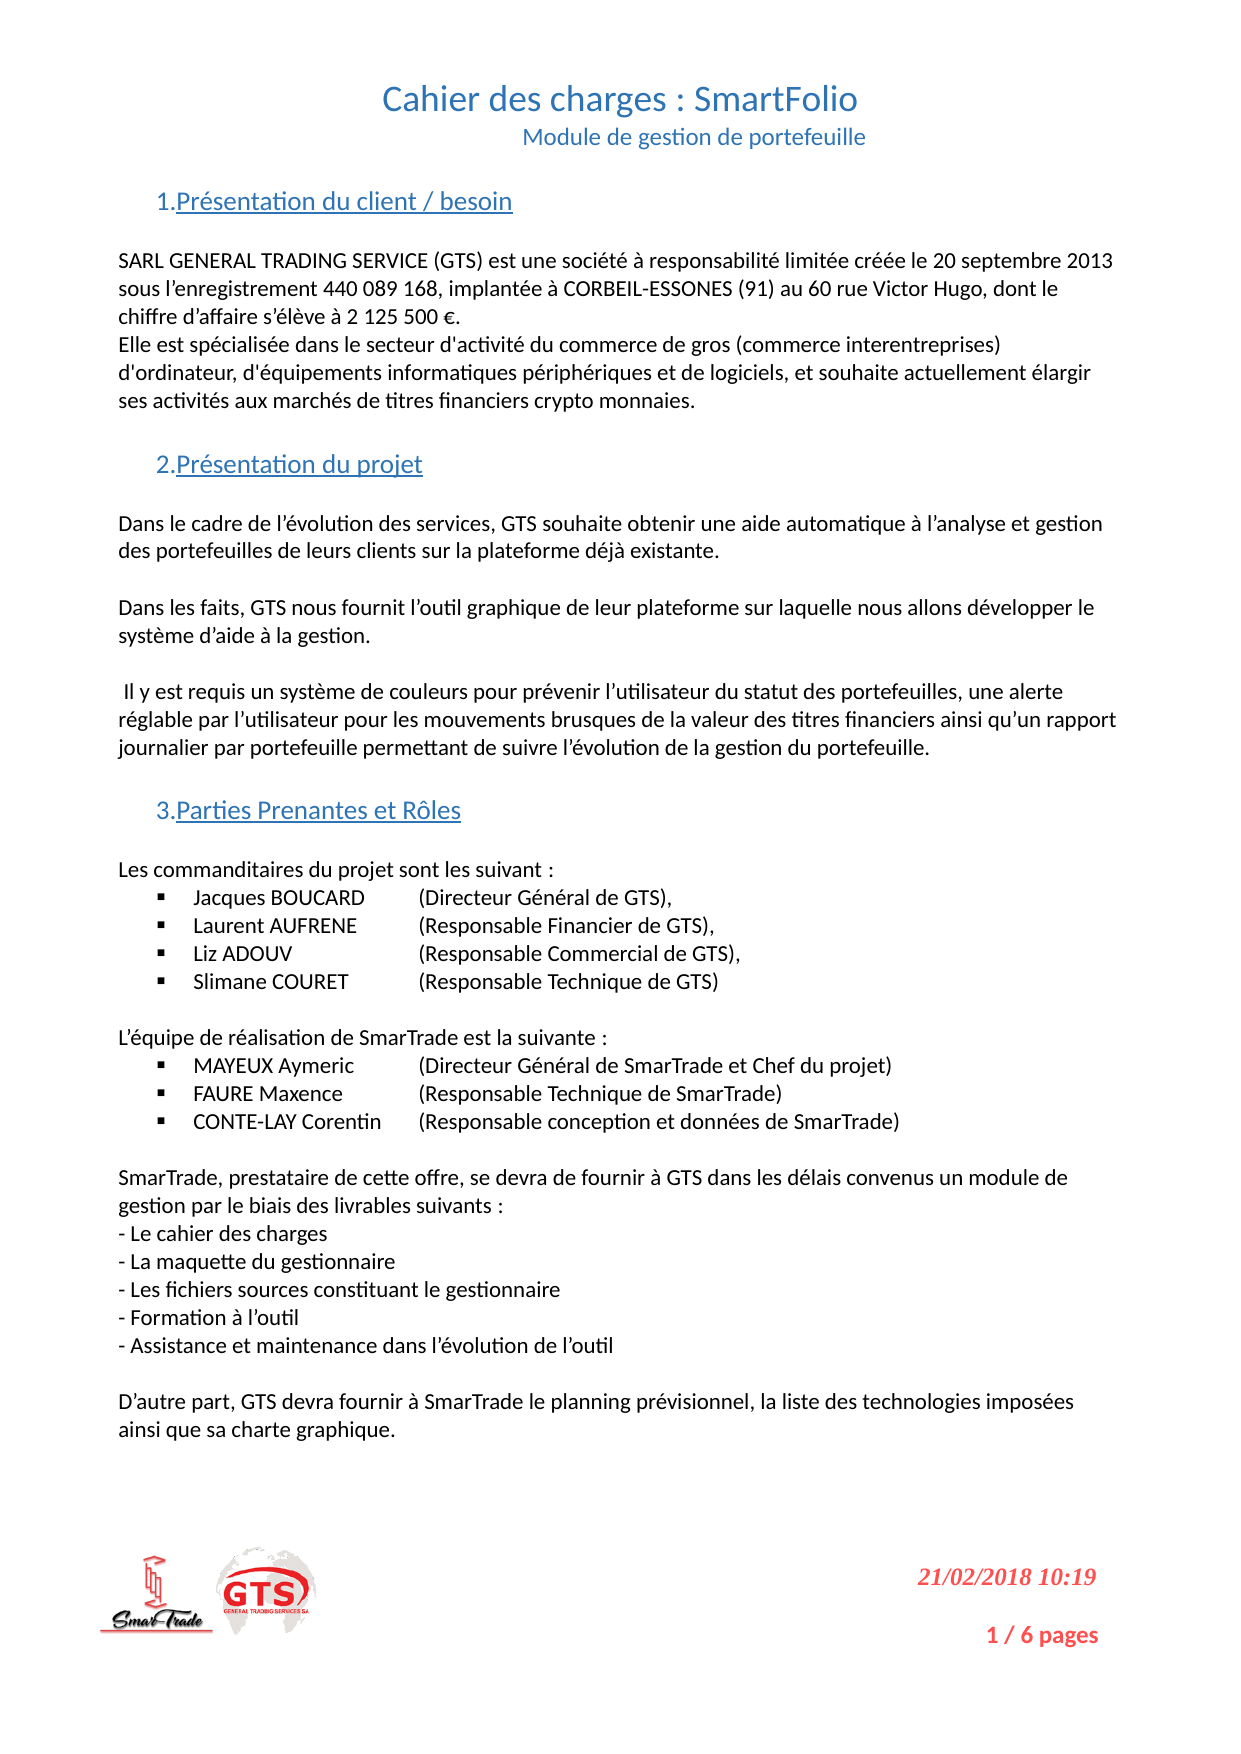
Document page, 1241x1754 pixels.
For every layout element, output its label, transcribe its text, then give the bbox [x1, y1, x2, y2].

text Il y est requis un système de couleurs pour prévenir l’utilisateur du statut des portefeuilles, une alerte réglable par l’utilisateur pour les mouvements brusques de la valeur des titres financiers ainsi qu’un rapport journalier par portefeuille permettant de suivre l’évolution de la gestion du portefeuille. [118, 677, 1122, 761]
text L’équipe de réalisation de SmarTrade est la suivante : [118, 1023, 1122, 1051]
subtitle Parties Prenantes et Rôles [156, 793, 1122, 826]
list MAYEUX Aymeric (Directeur Général de SmarTrade et Chef du projet) [156, 1051, 1122, 1079]
text D’autre part, GTS devra fournir à SmarTrade le planning prévisionnel, la liste des technologies imposées ainsi que sa charte graphique. [118, 1387, 1122, 1443]
text Les commanditaires du projet sont les suivant : [118, 855, 1122, 883]
text - La maquette du gestionnaire [118, 1247, 1122, 1275]
text Dans le cadre de l’évolution des services, GTS souhaite obtenir une aide automatique à l’analyse et gestion des portefeuilles de leurs clients sur la plateforme déjà existante. [118, 509, 1122, 565]
list FAURE Maxence (Responsable Technique de SmarTrade) [156, 1079, 1122, 1107]
text - Les fichiers sources constituant le gestionnaire [118, 1275, 1122, 1303]
list Jacques BOUCARD (Directeur Général de GTS), [156, 883, 1122, 911]
text - Formation à l’outil [118, 1303, 1122, 1331]
list Slimane COURET (Responsable Technique de GTS) [156, 967, 1122, 995]
text Cahier des charges : SmartFolio [118, 75, 1122, 121]
list Laurent AUFRENE (Responsable Financier de GTS), [156, 911, 1122, 939]
subtitle Présentation du projet [156, 447, 1122, 480]
text - Assistance et maintenance dans l’évolution de l’outil [118, 1331, 1122, 1359]
text SARL GENERAL TRADING SERVICE (GTS) est une société à responsabilité limitée créée le 20 septembre 2013 sous l’enregistrement 440 089 168, implantée à CORBEIL-ESSONES (91) au 60 rue Victor Hugo, dont le chiffre d’affaire s’élève à 2 125 500 €. [118, 246, 1122, 330]
text Elle est spécialisée dans le secteur d'activité du commerce de gros (commerce interentreprises) d'ordinateur, d'équipements informatiques périphériques et de logiciels, et souhaite actuellement élargir ses activités aux marchés de titres financiers crypto monnaies. [118, 330, 1122, 414]
text Dans les faits, GTS nous fournit l’outil graphique de leur plateforme sur laquelle nous allons développer le système d’aide à la gestion. [118, 593, 1122, 649]
text - Le cahier des charges [118, 1219, 1122, 1247]
subtitle Présentation du client / besoin [156, 184, 1122, 217]
list Liz ADOUV (Responsable Commercial de GTS), [156, 939, 1122, 967]
list CONTE-LAY Corentin (Responsable conception et données de SmarTrade) [156, 1107, 1122, 1135]
picture [96, 1542, 327, 1635]
text SmarTrade, prestataire de cette offre, se devra de fournir à GTS dans les délais convenus un module de gestion par le biais des livrables suivants : [118, 1163, 1122, 1219]
text Module de gestion de portefeuille [192, 121, 1122, 151]
